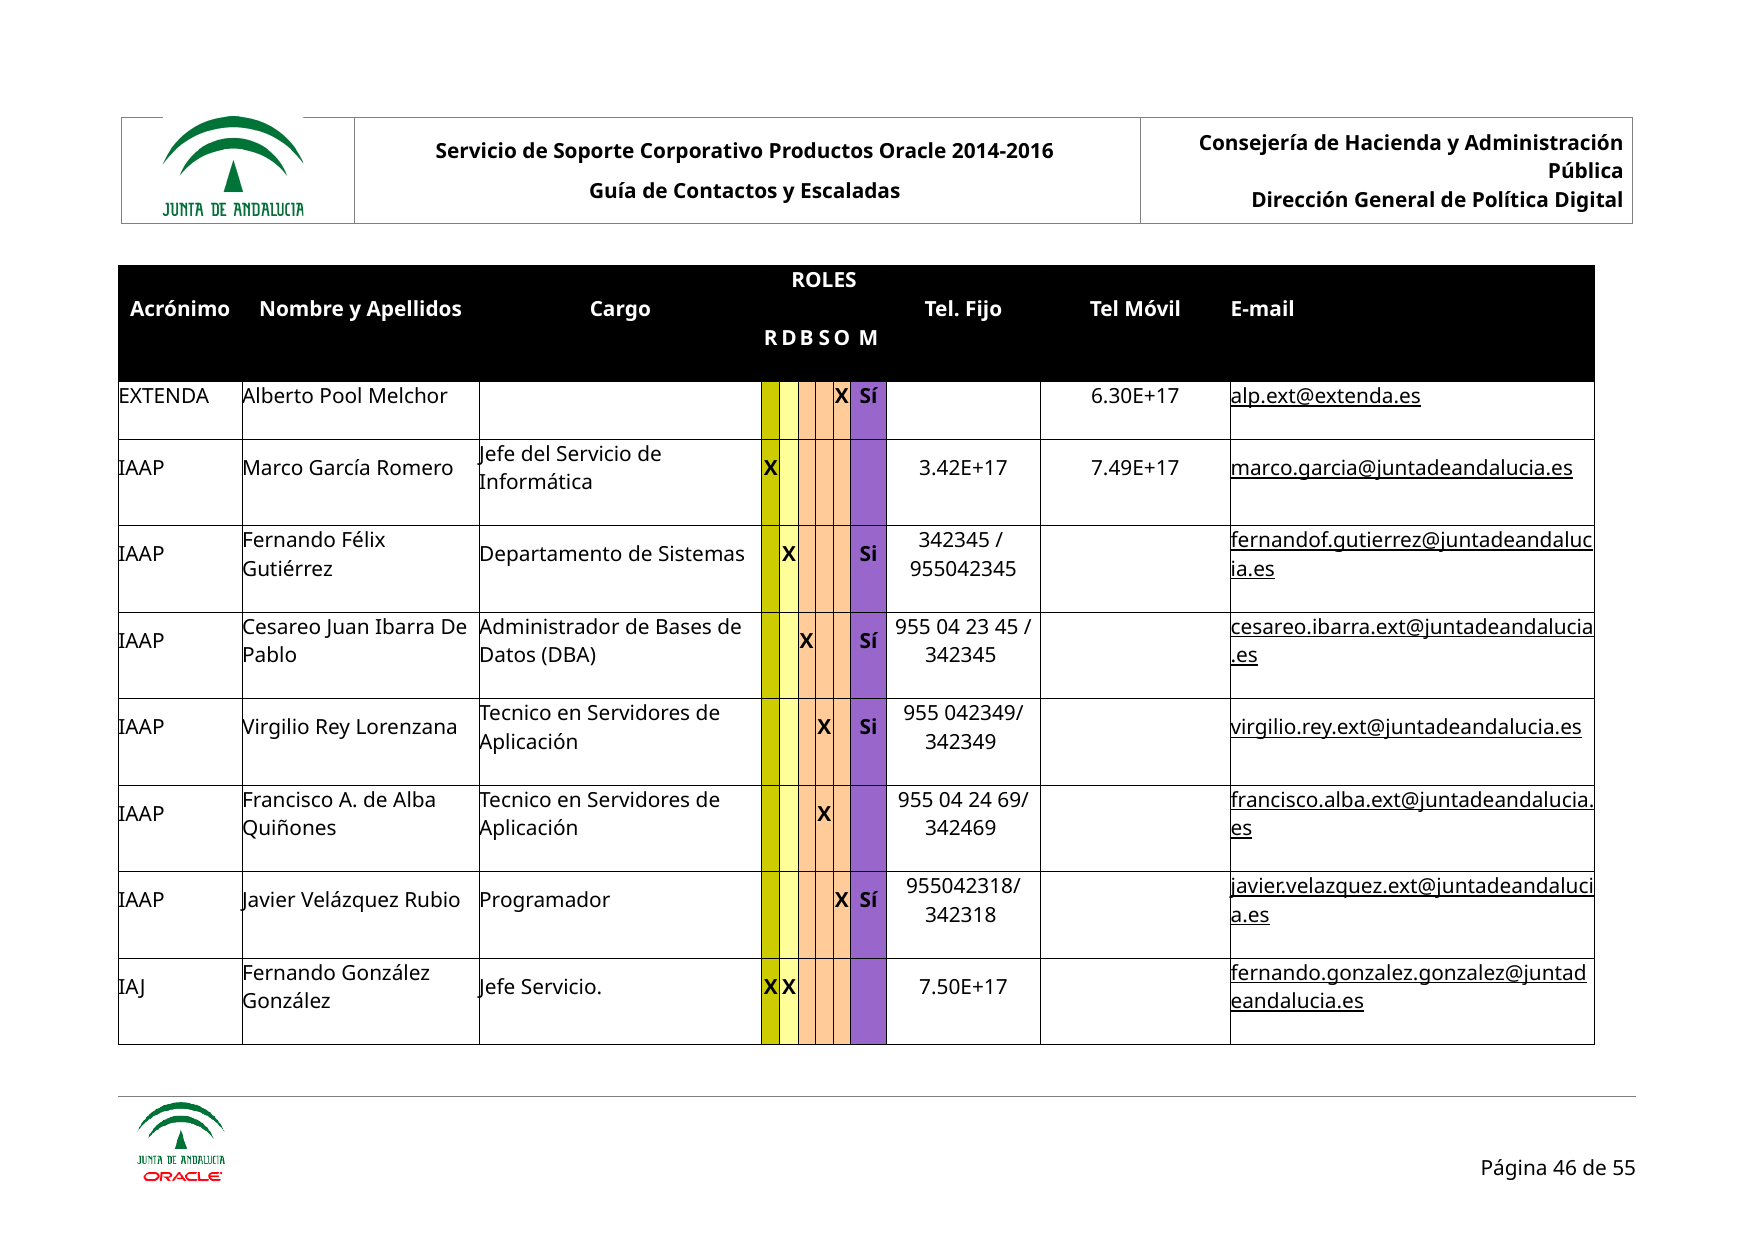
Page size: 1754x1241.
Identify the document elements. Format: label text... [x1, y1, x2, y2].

table_cell [834, 699, 850, 785]
table_cell [780, 613, 798, 698]
table_cell Fernando Félix Gutiérrez [243, 526, 479, 612]
table_cell [799, 382, 815, 439]
table_cell marco.garcia@juntadeandalucia.es [1231, 440, 1594, 525]
table_cell 955042318/ 342318 [887, 872, 1040, 958]
table_cell Sí [851, 382, 886, 439]
table_cell Departamento de Sistemas [480, 526, 761, 612]
table_cell cesareo.ibarra.ext@juntadeandalucia [1231, 613, 1594, 636]
table_cell [780, 699, 798, 785]
table_cell Marco García Romero [243, 440, 479, 525]
table_cell [816, 526, 833, 612]
table_cell 955 04 23 45 / 342345 [887, 613, 1040, 698]
table_cell [851, 440, 886, 525]
table_cell [1041, 699, 1230, 785]
table_cell [799, 959, 815, 1044]
table_cell Francisco A. de Alba Quiñones [243, 786, 479, 871]
table_cell O [834, 324, 850, 381]
table_cell IAAP [119, 872, 242, 958]
table_cell [816, 440, 833, 525]
table_cell [816, 613, 833, 698]
table_cell X [834, 382, 850, 439]
table_cell [816, 382, 833, 439]
table_cell [799, 872, 815, 958]
table_cell .es [1231, 637, 1594, 698]
table_cell [762, 526, 779, 612]
table_cell 7,50E+017 [887, 959, 1040, 1044]
table_cell [480, 382, 761, 439]
table_cell Jefe Servicio. [480, 959, 761, 1044]
table_cell Si [851, 526, 886, 612]
picture [162, 116, 304, 216]
table_cell [780, 786, 798, 871]
table_cell R [762, 324, 779, 381]
table_cell [834, 959, 850, 1044]
table_cell 7,49E+017 [1041, 440, 1230, 525]
table_cell es [1231, 810, 1594, 871]
table_cell 6,30E+017 [1041, 382, 1230, 439]
table_cell Javier Velázquez Rubio [243, 872, 479, 958]
table_cell IAAP [119, 699, 242, 785]
table_cell 955 04 24 69/ 342469 [887, 786, 1040, 871]
table_cell Programador [480, 872, 761, 958]
table_cell IAAP [119, 786, 242, 871]
table_cell [799, 699, 815, 785]
table_cell [834, 440, 850, 525]
table_cell Alberto Pool Melchor [243, 382, 479, 439]
table_cell X [762, 959, 779, 1044]
table_cell IAAP [119, 440, 242, 525]
table_cell 3,42E+017 [887, 440, 1040, 525]
table_cell D [780, 324, 798, 381]
table_cell a.es [1231, 897, 1594, 958]
table_cell [834, 526, 850, 612]
table_cell [887, 382, 1040, 439]
table_cell Fernando González González [243, 959, 479, 1044]
table_cell [762, 699, 779, 785]
table_cell Administrador de Bases de Datos (DBA) [480, 613, 761, 698]
table_cell [851, 959, 886, 1044]
table_cell 955 042349/ 342349 [887, 699, 1040, 785]
table_cell [780, 872, 798, 958]
table_cell fernandof.gutierrez@juntadeandalucia.es [1231, 526, 1594, 612]
table_cell francisco.alba.ext@juntadeandalucia. [1231, 786, 1594, 809]
table_cell [799, 786, 815, 871]
table_header Tel. Fijo [887, 266, 1040, 381]
table_cell Sí [851, 613, 886, 698]
table_cell 342345 / 955042345 [887, 526, 1040, 612]
table_cell X [780, 959, 798, 1044]
table_header E-mail [1231, 266, 1594, 381]
table_cell javier.velazquez.ext@juntadeandaluci [1231, 872, 1594, 895]
table_cell [834, 613, 850, 698]
table_cell X [780, 526, 798, 612]
table_cell [780, 382, 798, 439]
table_cell X [816, 699, 833, 785]
table_cell [762, 613, 779, 698]
table_cell X [834, 872, 850, 958]
table_cell Virgilio Rey Lorenzana [243, 699, 479, 785]
table_cell [762, 872, 779, 958]
table_cell B [799, 324, 815, 381]
table_cell [762, 382, 779, 439]
table_header ROLES [762, 266, 886, 323]
table_cell [1041, 959, 1230, 1044]
table_cell [762, 786, 779, 871]
table_cell X [799, 613, 815, 698]
table_cell Tecnico en Servidores de Aplicación [480, 699, 761, 785]
table_cell Jefe del Servicio de Informática [480, 440, 761, 525]
table_cell fernando.gonzalez.gonzalez@juntadeandalucia.es [1231, 959, 1594, 1044]
table_cell Si [851, 699, 886, 785]
table_cell X [762, 440, 779, 525]
table_header Nombre y Apellidos [243, 266, 479, 381]
table_cell IAAP [119, 526, 242, 612]
table_cell [1041, 872, 1230, 958]
table_cell [799, 526, 815, 612]
table_cell [851, 786, 886, 871]
table_cell S [816, 324, 833, 381]
table_cell IAJ [119, 959, 242, 1044]
table_cell X [816, 786, 833, 871]
table_cell Cesareo Juan Ibarra De Pablo [243, 613, 479, 698]
table_cell [834, 786, 850, 871]
table_cell Sí [851, 872, 886, 958]
table_cell [799, 440, 815, 525]
table_cell virgilio.rey.ext@juntadeandalucia.es [1231, 699, 1594, 785]
table_cell IAAP [119, 613, 242, 698]
table_cell [780, 440, 798, 525]
picture [135, 1102, 226, 1185]
table_cell [816, 959, 833, 1044]
table_cell Tecnico en Servidores de Aplicación [480, 786, 761, 871]
table_cell M [851, 324, 886, 381]
table_header Cargo [480, 266, 761, 381]
table_cell [816, 872, 833, 958]
table_cell [1041, 526, 1230, 612]
table_header Acrónimo [119, 266, 242, 381]
table_cell [1041, 786, 1230, 871]
table_cell alp.ext@extenda.es [1231, 382, 1594, 439]
table_header Tel Móvil [1041, 266, 1230, 381]
table_cell [1041, 613, 1230, 698]
table_cell EXTENDA [119, 382, 242, 439]
